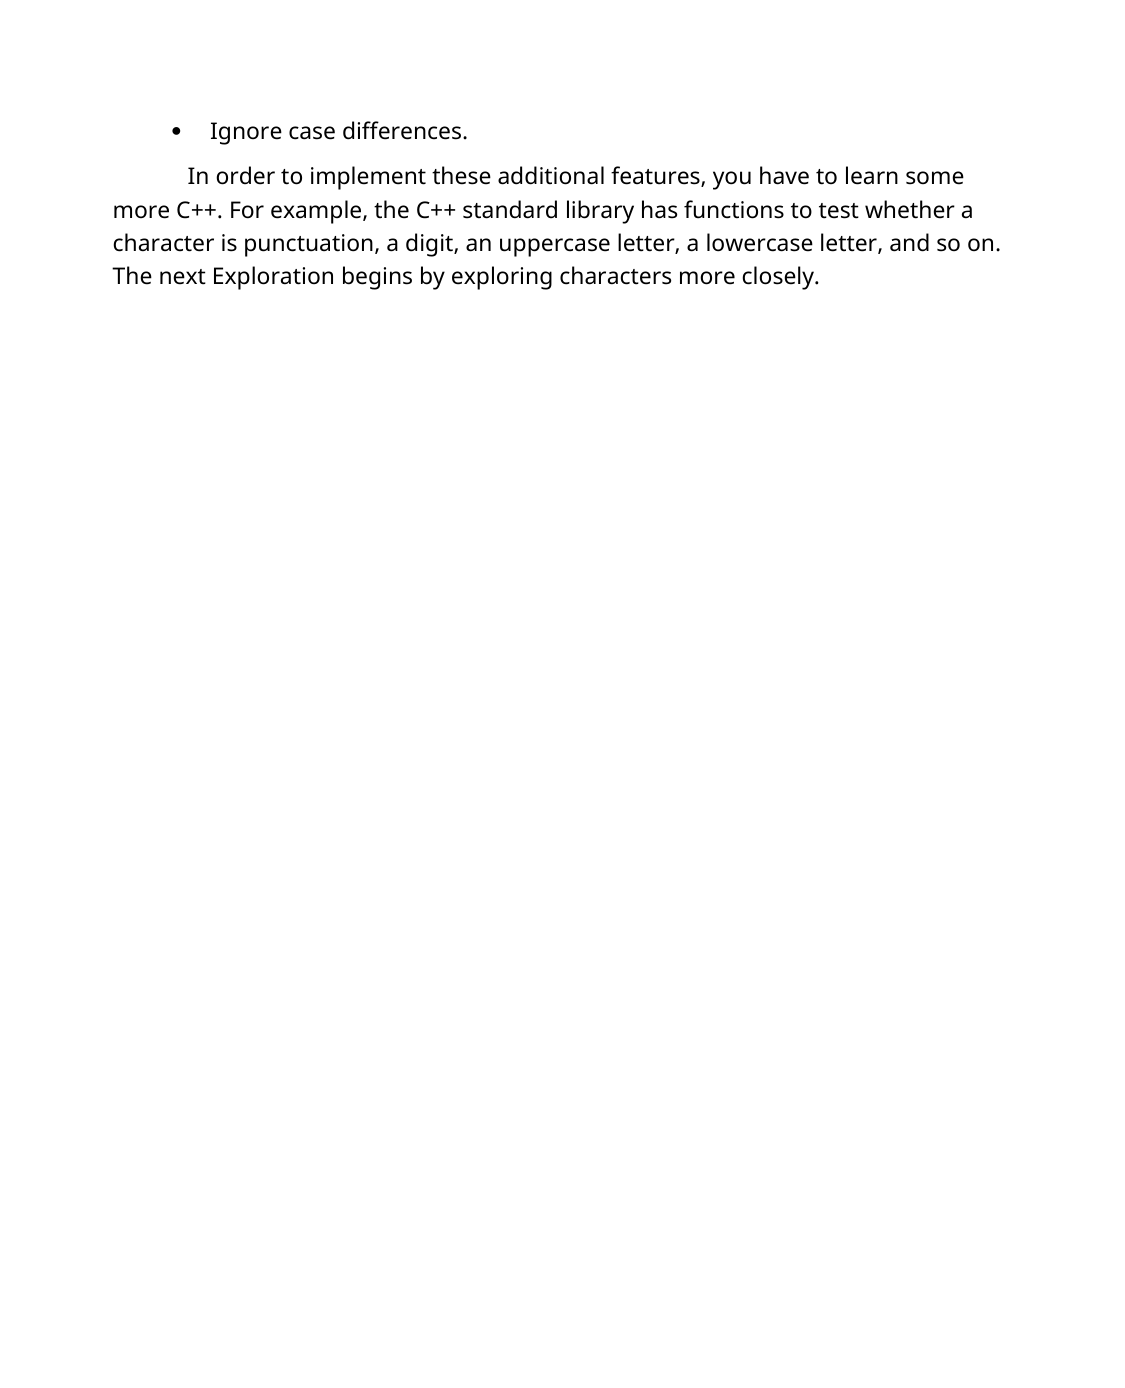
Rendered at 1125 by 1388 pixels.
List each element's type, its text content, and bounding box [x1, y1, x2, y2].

list Ignore case differences. [172, 115, 1012, 146]
text In order to implement these additional features, you have to learn some more C++. For example, the C++ standard library has functions to test whether a character is punctuation, a digit, an uppercase letter, a lowercase letter, and so on. The next Exploration begins by exploring characters more closely. [112, 158, 1012, 292]
